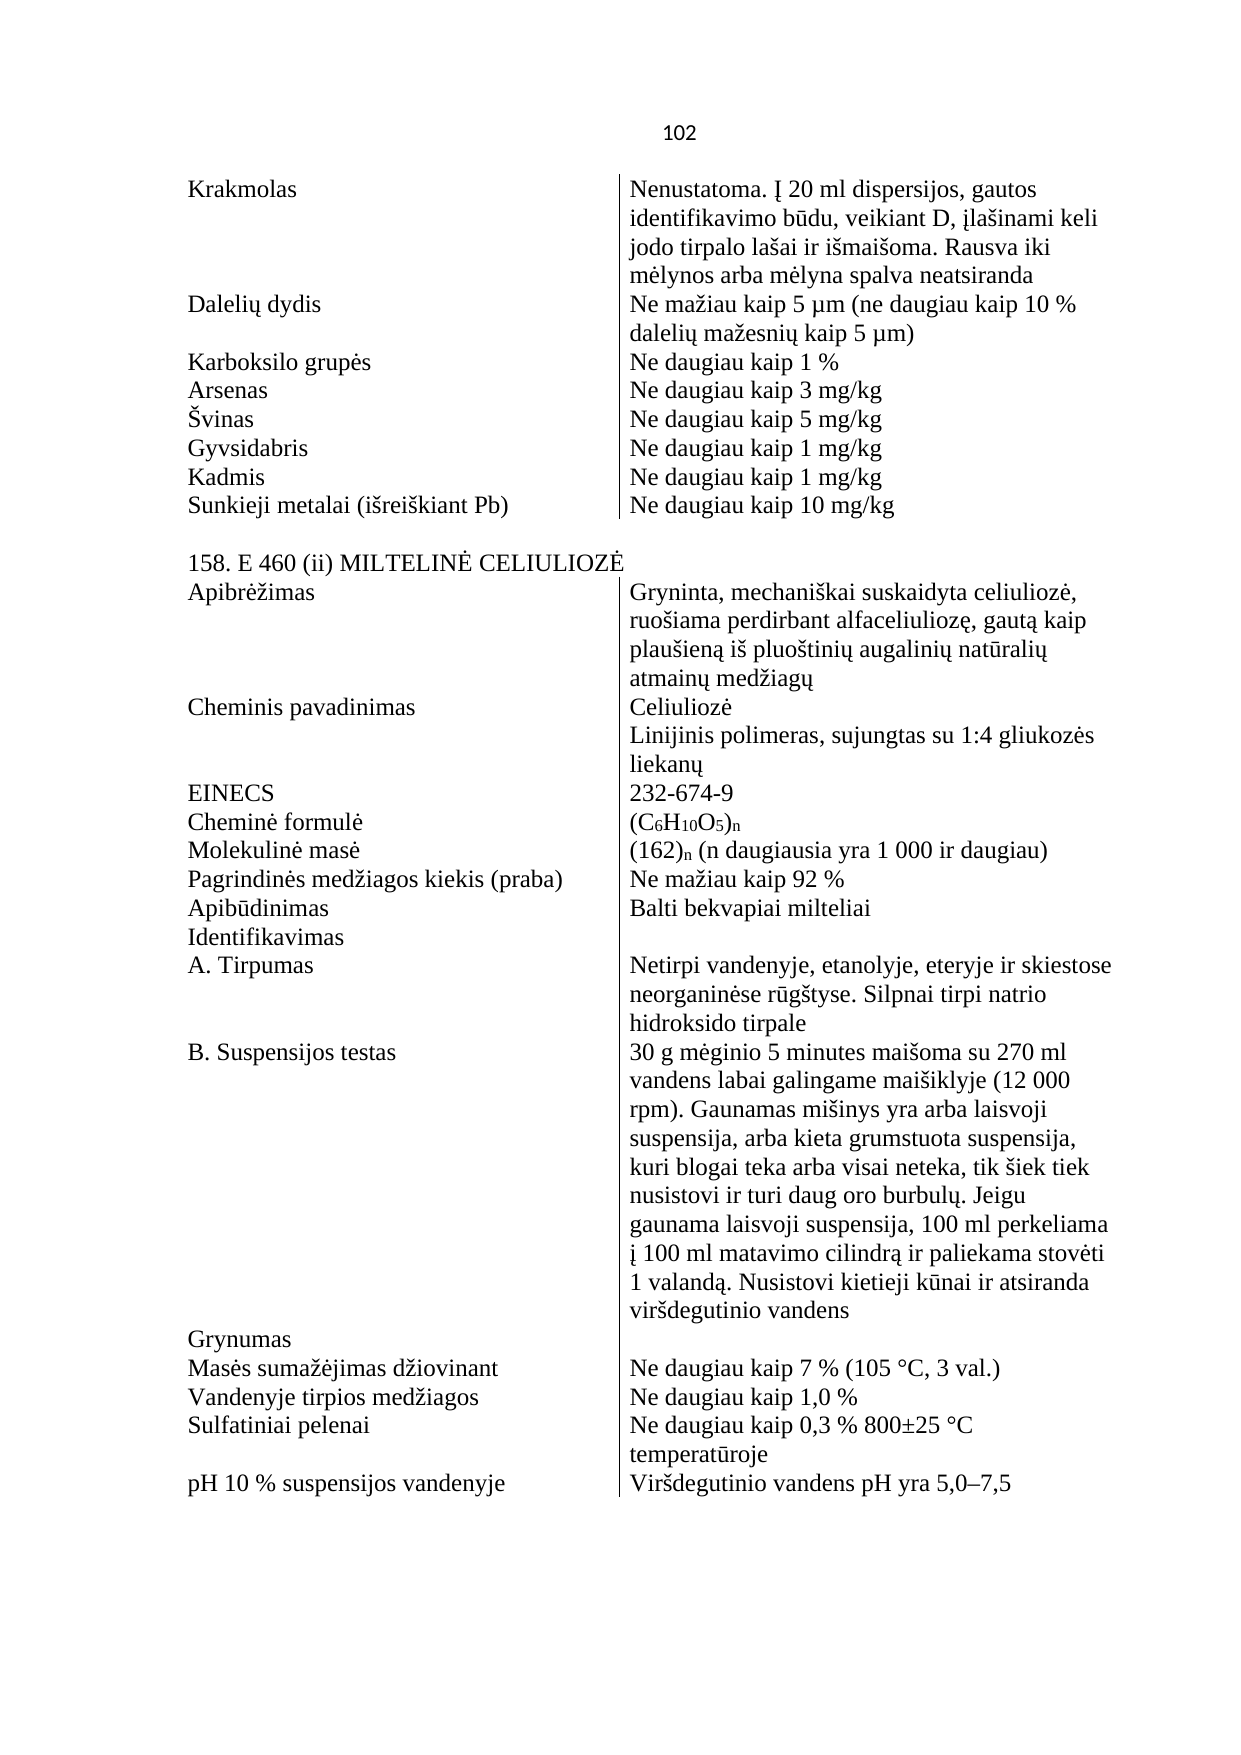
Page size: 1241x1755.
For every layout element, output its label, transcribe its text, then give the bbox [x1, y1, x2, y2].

table_cell Ne mažiau kaip 5 µm (ne daugiau kaip 10 % dalelių mažesnių kaip 5 µm) [620, 289, 1122, 347]
table_cell (C6H10O5)n [620, 807, 1122, 835]
table_cell Sunkieji metalai (išreiškiant Pb) [177, 490, 619, 519]
table_cell Sulfatiniai pelenai [177, 1410, 619, 1468]
table_cell [620, 922, 1122, 950]
table_cell Balti bekvapiai milteliai [620, 893, 1122, 922]
table_cell Cheminė formulė [177, 807, 619, 835]
table_cell Vandenyje tirpios medžiagos [177, 1382, 619, 1410]
table_cell Celiuliozė Linijinis polimeras, sujungtas su 1:4 gliukozės liekanų [620, 692, 1122, 778]
table_cell Dalelių dydis [177, 289, 619, 347]
table_cell B. Suspensijos testas [177, 1037, 619, 1324]
table_cell Ne daugiau kaip 3 mg/kg [620, 375, 1122, 404]
table_cell Ne daugiau kaip 1 mg/kg [620, 462, 1122, 490]
table_cell (162)n (n daugiausia yra 1 000 ir daugiau) [620, 835, 1122, 864]
table_cell Ne daugiau kaip 0,3 % 800±25 °C temperatūroje [620, 1410, 1122, 1468]
table_cell Ne daugiau kaip 10 mg/kg [620, 490, 1122, 519]
table_cell Krakmolas [177, 174, 619, 289]
table_cell 30 g mėginio 5 minutes maišoma su 270 ml vandens labai galingame maišiklyje (12 000 rpm). Gaunamas mišinys yra arba laisvoji suspensija, arba kieta grumstuota suspensija, kuri blogai teka arba visai neteka, tik šiek tiek nusistovi ir turi daug oro burbulų. Jeigu gaunama laisvoji suspensija, 100 ml perkeliama į 100 ml matavimo cilindrą ir paliekama stovėti 1 valandą. Nusistovi kietieji kūnai ir atsiranda viršdegutinio vandens [620, 1037, 1122, 1324]
table_cell Netirpi vandenyje, etanolyje, eteryje ir skiestose neorganinėse rūgštyse. Silpnai tirpi natrio hidroksido tirpale [620, 950, 1122, 1037]
table_cell [620, 1324, 1122, 1353]
table_cell Švinas [177, 404, 619, 433]
table_cell Molekulinė masė [177, 835, 619, 864]
table_cell Viršdegutinio vandens pH yra 5,0–7,5 [620, 1468, 1122, 1497]
table_cell Nenustatoma. Į 20 ml dispersijos, gautos identifikavimo būdu, veikiant D, įlašinami keli jodo tirpalo lašai ir išmaišoma. Rausva iki mėlynos arba mėlyna spalva neatsiranda [620, 174, 1122, 289]
table_cell Identifikavimas [177, 922, 619, 950]
table_cell Grynumas [177, 1324, 619, 1353]
table_cell Ne mažiau kaip 92 % [620, 864, 1122, 893]
table_cell Karboksilo grupės [177, 347, 619, 375]
table_header 158. E 460 (ii) MILTELINĖ CELIULIOZĖ [177, 548, 1122, 577]
table_cell A. Tirpumas [177, 950, 619, 1037]
table_cell Arsenas [177, 375, 619, 404]
table_cell Ne daugiau kaip 5 mg/kg [620, 404, 1122, 433]
table_cell Cheminis pavadinimas [177, 692, 619, 778]
table_cell Apibrėžimas [177, 577, 619, 692]
table_cell Ne daugiau kaip 1 % [620, 347, 1122, 375]
table_cell Apibūdinimas [177, 893, 619, 922]
table_cell Masės sumažėjimas džiovinant [177, 1353, 619, 1382]
table_cell 232-674-9 [620, 778, 1122, 807]
table_cell Ne daugiau kaip 1 mg/kg [620, 433, 1122, 462]
table_cell Ne daugiau kaip 1,0 % [620, 1382, 1122, 1410]
table_cell EINECS [177, 778, 619, 807]
table_cell Gryninta, mechaniškai suskaidyta celiuliozė, ruošiama perdirbant alfaceliuliozę, gautą kaip plaušieną iš pluoštinių augalinių natūralių atmainų medžiagų [620, 577, 1122, 692]
table_cell Kadmis [177, 462, 619, 490]
table_cell Pagrindinės medžiagos kiekis (praba) [177, 864, 619, 893]
table_cell Gyvsidabris [177, 433, 619, 462]
table_cell pH 10 % suspensijos vandenyje [177, 1468, 619, 1497]
table_cell Ne daugiau kaip 7 % (105 °C, 3 val.) [620, 1353, 1122, 1382]
